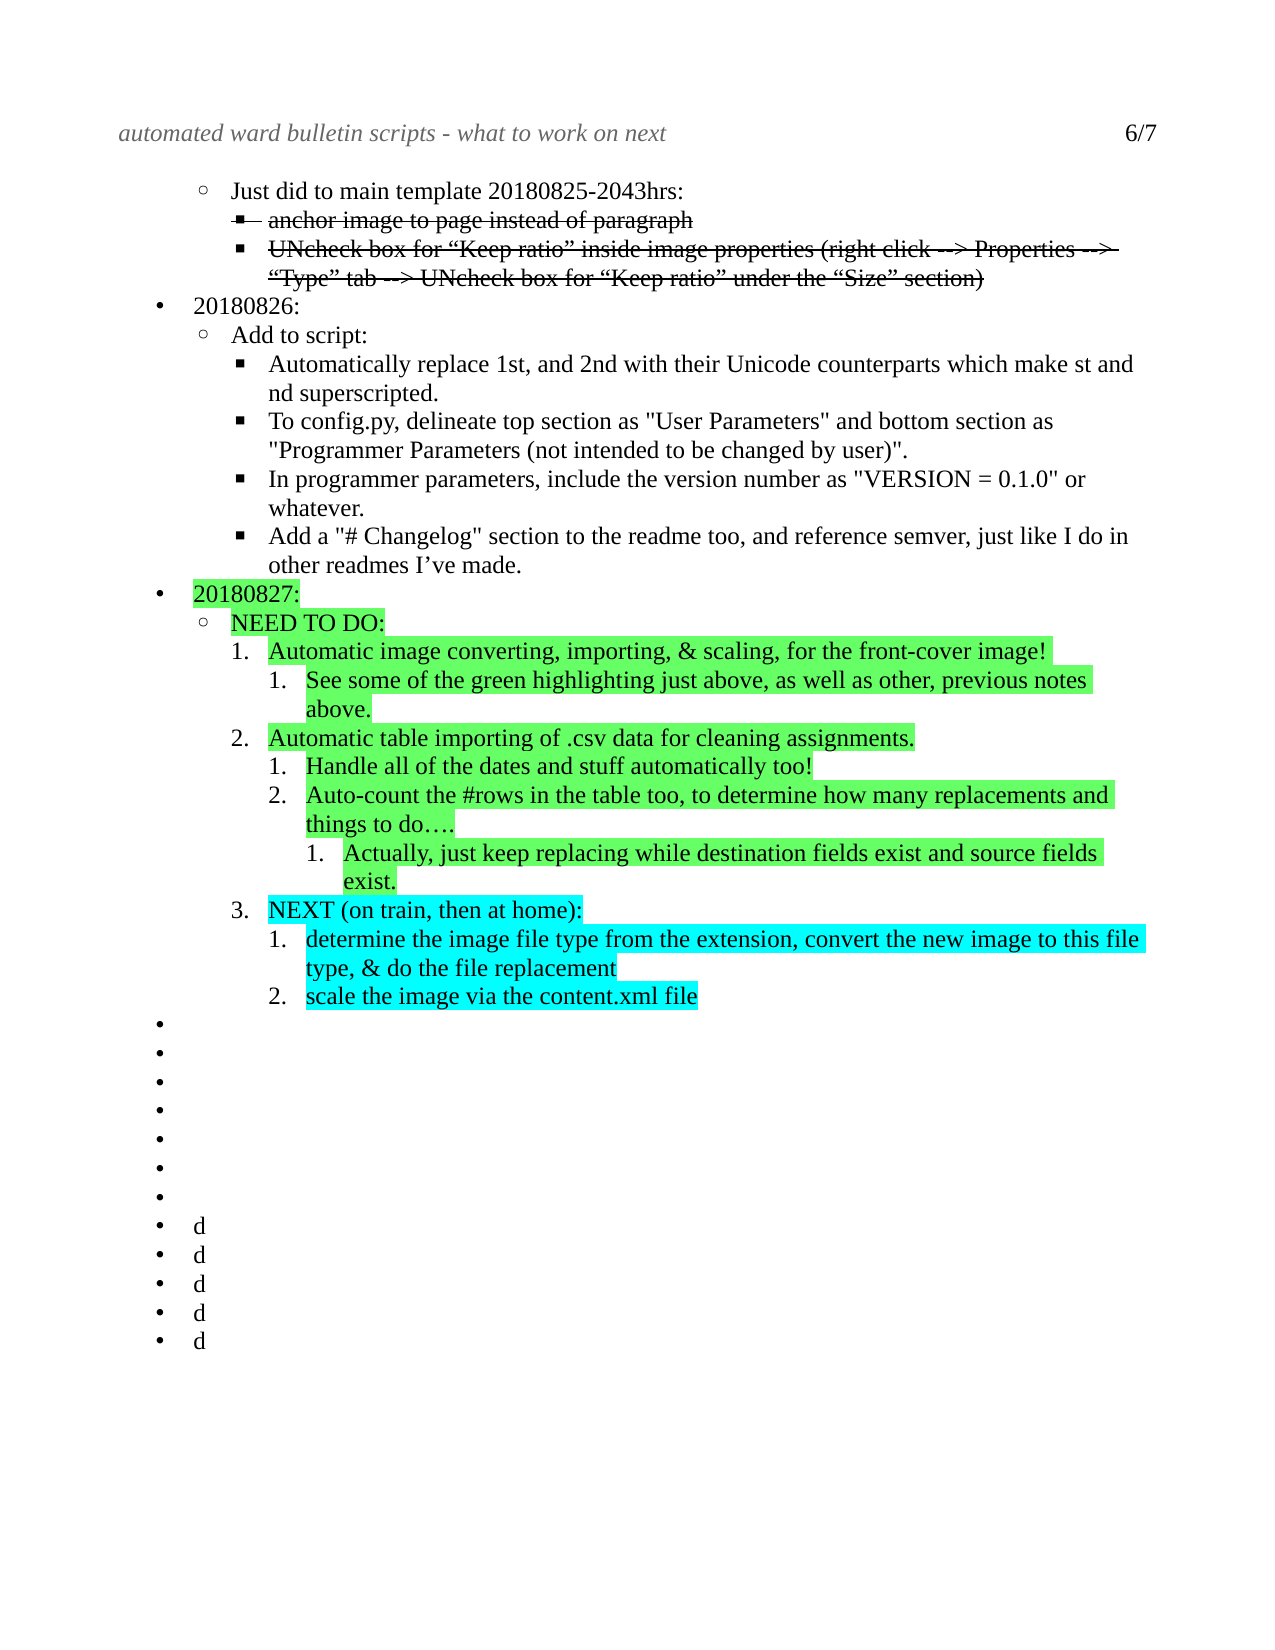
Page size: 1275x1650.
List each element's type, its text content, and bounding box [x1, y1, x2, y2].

list NEED TO DO: [193, 608, 1157, 636]
list 20180827: [156, 579, 1157, 608]
list d [156, 1326, 1157, 1355]
list Add a "# Changelog" section to the readme too, and reference semver, just like I do in other readmes I’ve made. [231, 521, 1157, 579]
list Automatically replace 1st, and 2nd with their Unicode counterparts which make st and nd superscripted. [231, 349, 1157, 406]
list scale the image via the content.xml file [268, 981, 1157, 1010]
list Automatic table importing of .csv data for cleaning assignments. [231, 723, 1157, 751]
list d [156, 1298, 1157, 1326]
list Just did to main template 20180825-2043hrs: [193, 176, 1157, 205]
list To config.py, delineate top section as "User Parameters" and bottom section as "Programmer Parameters (not intended to be changed by user)". [231, 406, 1157, 464]
list d [156, 1211, 1157, 1240]
list Add to script: [193, 320, 1157, 349]
list d [156, 1240, 1157, 1269]
list In programmer parameters, include the version number as "VERSION = 0.1.0" or whatever. [231, 464, 1157, 521]
list anchor image to page instead of paragraph [231, 205, 1157, 234]
list Actually, just keep replacing while destination fields exist and source fields exist. [306, 838, 1157, 895]
list determine the image file type from the extension, convert the new image to this file type, & do the file replacement [268, 924, 1157, 981]
list See some of the green highlighting just above, as well as other, previous notes above. [268, 665, 1157, 723]
list UNcheck box for “Keep ratio” inside image properties (right click --> Properties --> “Type” tab --> UNcheck box for “Keep ratio” under the “Size” section) [231, 234, 1157, 291]
list 20180826: [156, 291, 1157, 320]
list Handle all of the dates and stuff automatically too! [268, 751, 1157, 780]
list Auto-count the #rows in the table too, to determine how many replacements and things to do…. [268, 780, 1157, 838]
list d [156, 1269, 1157, 1298]
list Automatic image converting, importing, & scaling, for the front-cover image! [231, 636, 1157, 665]
list NEXT (on train, then at home): [231, 895, 1157, 924]
